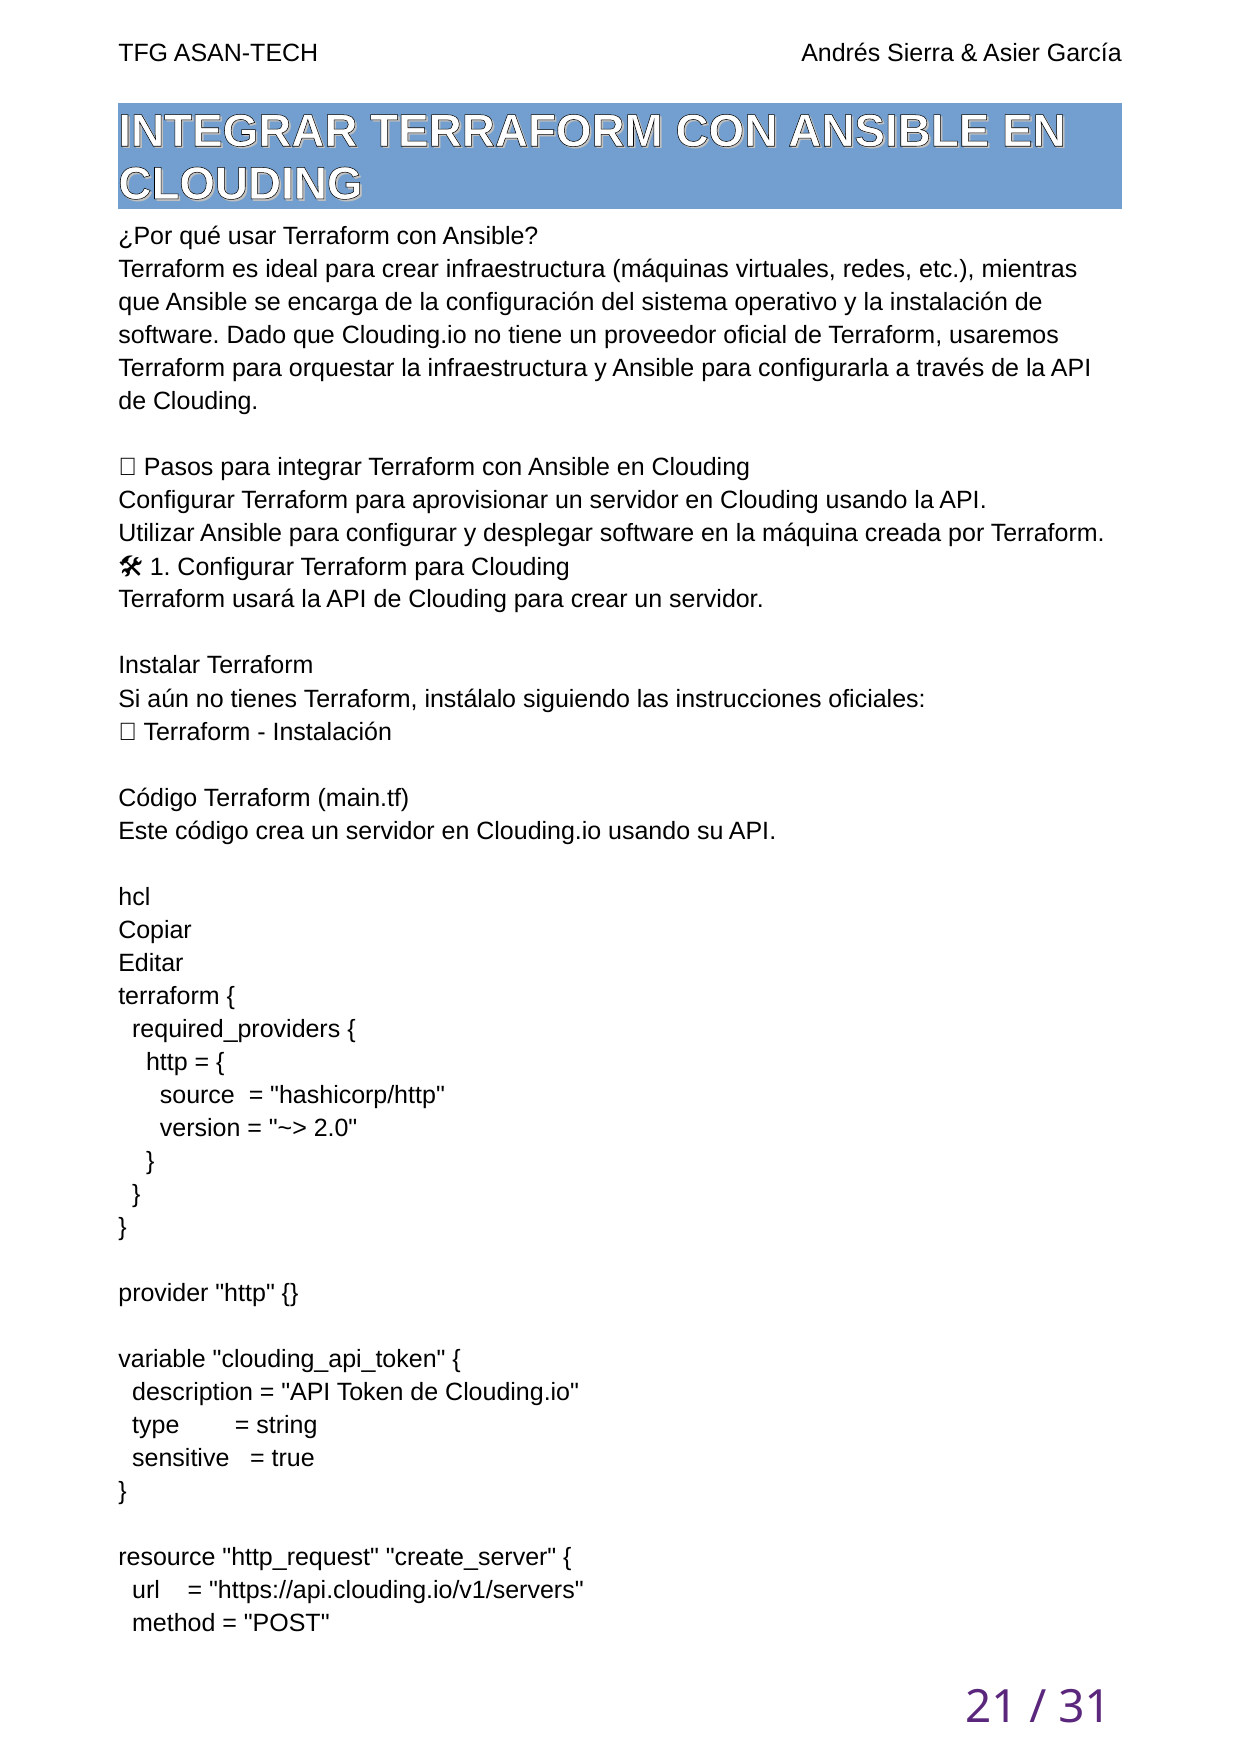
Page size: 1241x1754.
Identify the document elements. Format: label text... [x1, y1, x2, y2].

subtitle INTEGRAR TERRAFORM CON ANSIBLE EN CLOUDING [118, 103, 1122, 209]
text ¿Por qué usar Terraform con Ansible? Terraform es ideal para crear infraestructura (máquinas virtuales, redes, etc.), mientras que Ansible se encarga de la configuración del sistema operativo y la instalación de software. Dado que Clouding.io no tiene un proveedor oficial de Terraform, usaremos Terraform para orquestar la infraestructura y Ansible para configurarla a través de la API de Clouding. 🔹 Pasos para integrar Terraform con Ansible en Clouding Configurar Terraform para aprovisionar un servidor en Clouding usando la API. Utilizar Ansible para configurar y desplegar software en la máquina creada por Terraform. 🛠 1. Configurar Terraform para Clouding Terraform usará la API de Clouding para crear un servidor. Instalar Terraform Si aún no tienes Terraform, instálalo siguiendo las instrucciones oficiales: 🔗 Terraform - Instalación Código Terraform (main.tf) Este código crea un servidor en Clouding.io usando su API. hcl Copiar Editar terraform { required_providers { http = { source = "hashicorp/http" version = "~> 2.0" } } } provider "http" {} variable "clouding_api_token" { description = "API Token de Clouding.io" type = string sensitive = true } resource "http_request" "create_server" { url = "https://api.clouding.io/v1/servers" method = "POST" [118, 221, 1122, 1637]
